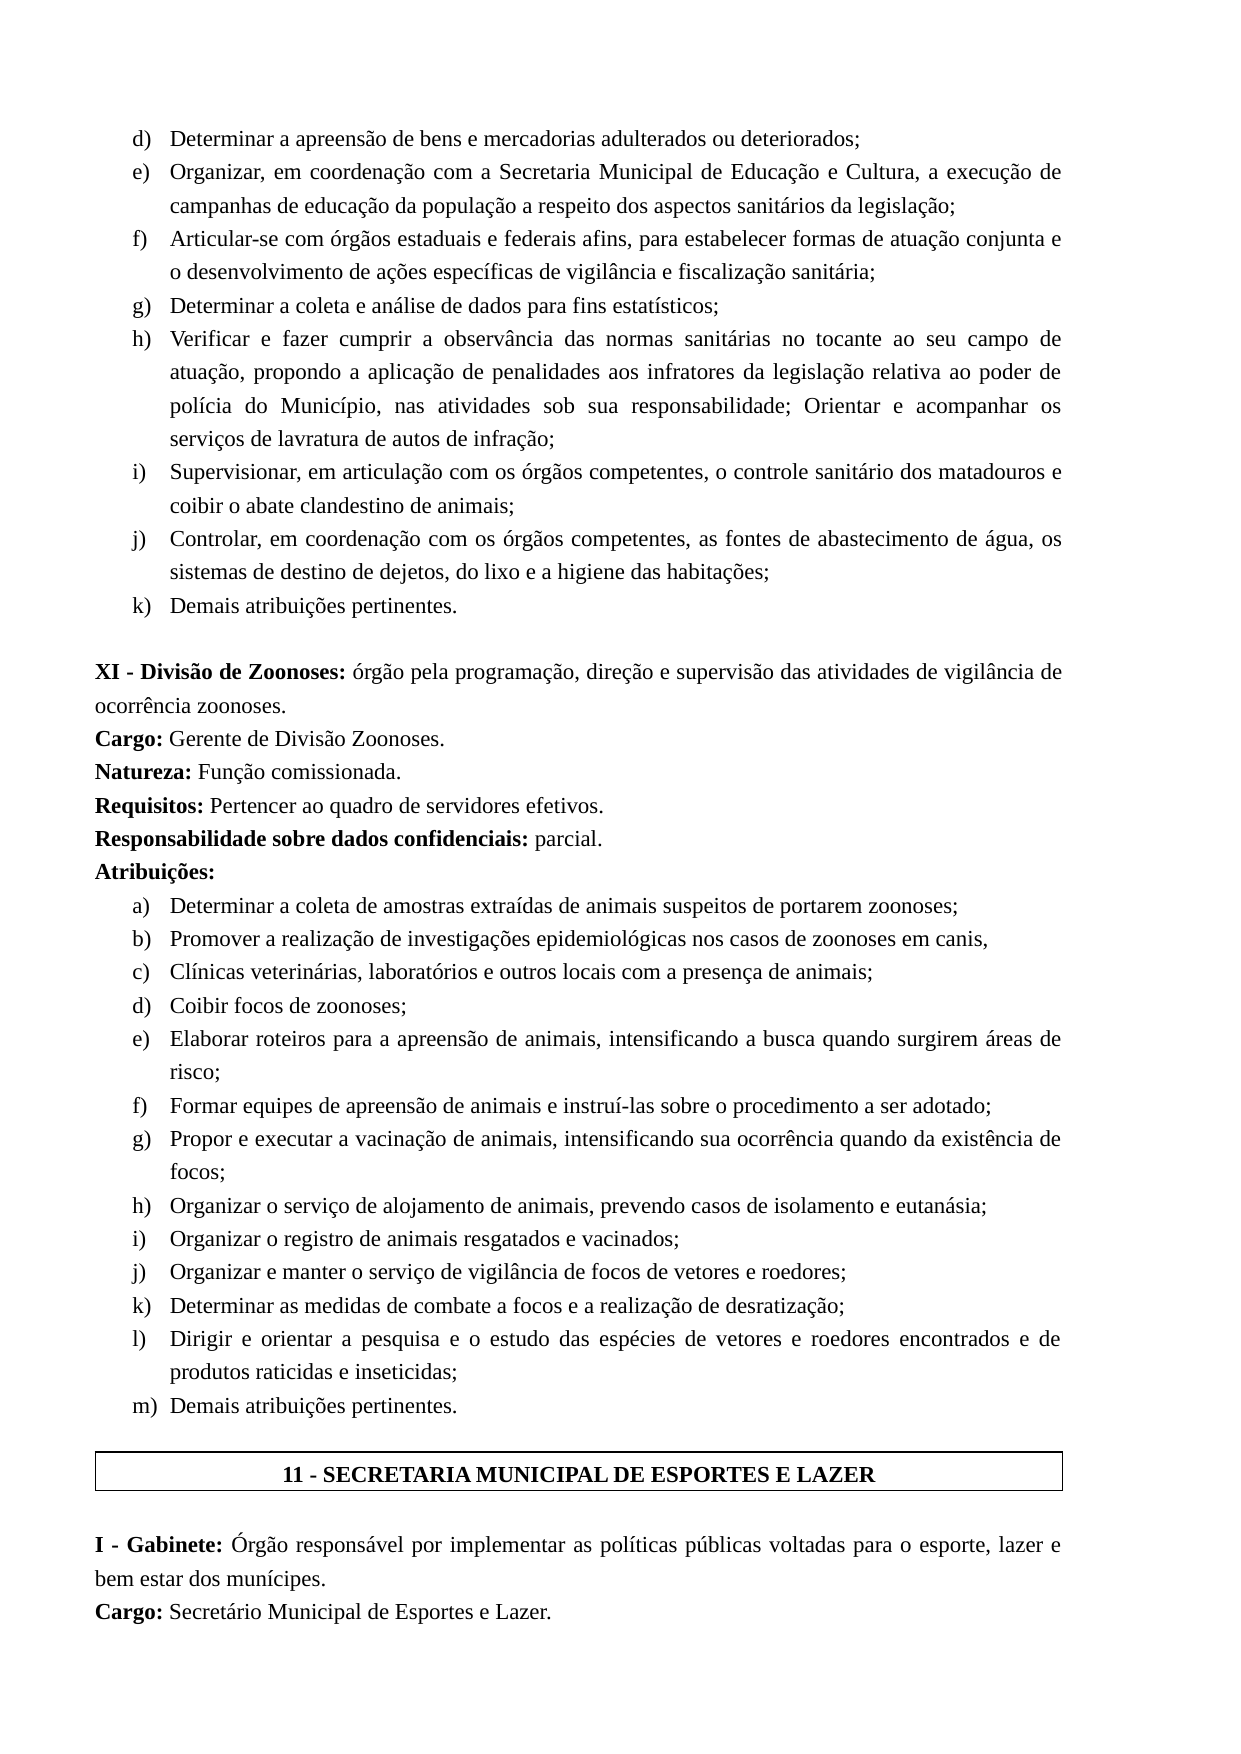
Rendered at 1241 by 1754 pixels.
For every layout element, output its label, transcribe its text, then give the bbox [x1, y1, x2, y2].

list Organizar o serviço de alojamento de animais, prevendo casos de isolamento e eutanásia; [132, 1185, 1063, 1218]
list Propor e executar a vacinação de animais, intensificando sua ocorrência quando da existência de focos; [132, 1118, 1063, 1185]
list Controlar, em coordenação com os órgãos competentes, as fontes de abastecimento de água, os sistemas de destino de dejetos, do lixo e a higiene das habitações; [132, 518, 1063, 585]
text I - Gabinete: Órgão responsável por implementar as políticas públicas voltadas para o esporte, lazer e bem estar dos munícipes. [94, 1524, 1063, 1591]
list Coibir focos de zoonoses; [132, 985, 1063, 1018]
list Organizar e manter o serviço de vigilância de focos de vetores e roedores; [132, 1251, 1063, 1285]
list Verificar e fazer cumprir a observância das normas sanitárias no tocante ao seu campo de atuação, propondo a aplicação de penalidades aos infratores da legislação relativa ao poder de polícia do Município, nas atividades sob sua responsabilidade; Orientar e acompanhar os serviços de lavratura de autos de infração; [132, 318, 1063, 451]
text Cargo: Gerente de Divisão Zoonoses. [94, 718, 1063, 751]
text Requisitos: Pertencer ao quadro de servidores efetivos. [94, 785, 1063, 818]
list Demais atribuições pertinentes. [132, 1385, 1063, 1418]
list Determinar a coleta e análise de dados para fins estatísticos; [132, 285, 1063, 318]
list Dirigir e orientar a pesquisa e o estudo das espécies de vetores e roedores encontrados e de produtos raticidas e inseticidas; [132, 1318, 1063, 1385]
list Determinar a apreensão de bens e mercadorias adulterados ou deteriorados; [132, 118, 1063, 151]
list Organizar o registro de animais resgatados e vacinados; [132, 1218, 1063, 1251]
text XI - Divisão de Zoonoses: órgão pela programação, direção e supervisão das atividades de vigilância de ocorrência zoonoses. [94, 651, 1063, 718]
text Atribuições: [94, 851, 1063, 885]
list Supervisionar, em articulação com os órgãos competentes, o controle sanitário dos matadouros e coibir o abate clandestino de animais; [132, 451, 1063, 518]
text 11 - SECRETARIA MUNICIPAL DE ESPORTES E LAZER [96, 1453, 1062, 1490]
list Formar equipes de apreensão de animais e instruí-las sobre o procedimento a ser adotado; [132, 1085, 1063, 1118]
list Determinar a coleta de amostras extraídas de animais suspeitos de portarem zoonoses; [132, 885, 1063, 918]
text Responsabilidade sobre dados confidenciais: parcial. [94, 818, 1063, 851]
list Elaborar roteiros para a apreensão de animais, intensificando a busca quando surgirem áreas de risco; [132, 1018, 1063, 1085]
list Demais atribuições pertinentes. [132, 585, 1063, 618]
text Natureza: Função comissionada. [94, 751, 1063, 785]
text Cargo: Secretário Municipal de Esportes e Lazer. [94, 1591, 1063, 1624]
list Articular-se com órgãos estaduais e federais afins, para estabelecer formas de atuação conjunta e o desenvolvimento de ações específicas de vigilância e fiscalização sanitária; [132, 218, 1063, 285]
list Promover a realização de investigações epidemiológicas nos casos de zoonoses em canis, [132, 918, 1063, 951]
list Determinar as medidas de combate a focos e a realização de desratização; [132, 1285, 1063, 1318]
list Organizar, em coordenação com a Secretaria Municipal de Educação e Cultura, a execução de campanhas de educação da população a respeito dos aspectos sanitários da legislação; [132, 151, 1063, 218]
list Clínicas veterinárias, laboratórios e outros locais com a presença de animais; [132, 951, 1063, 985]
